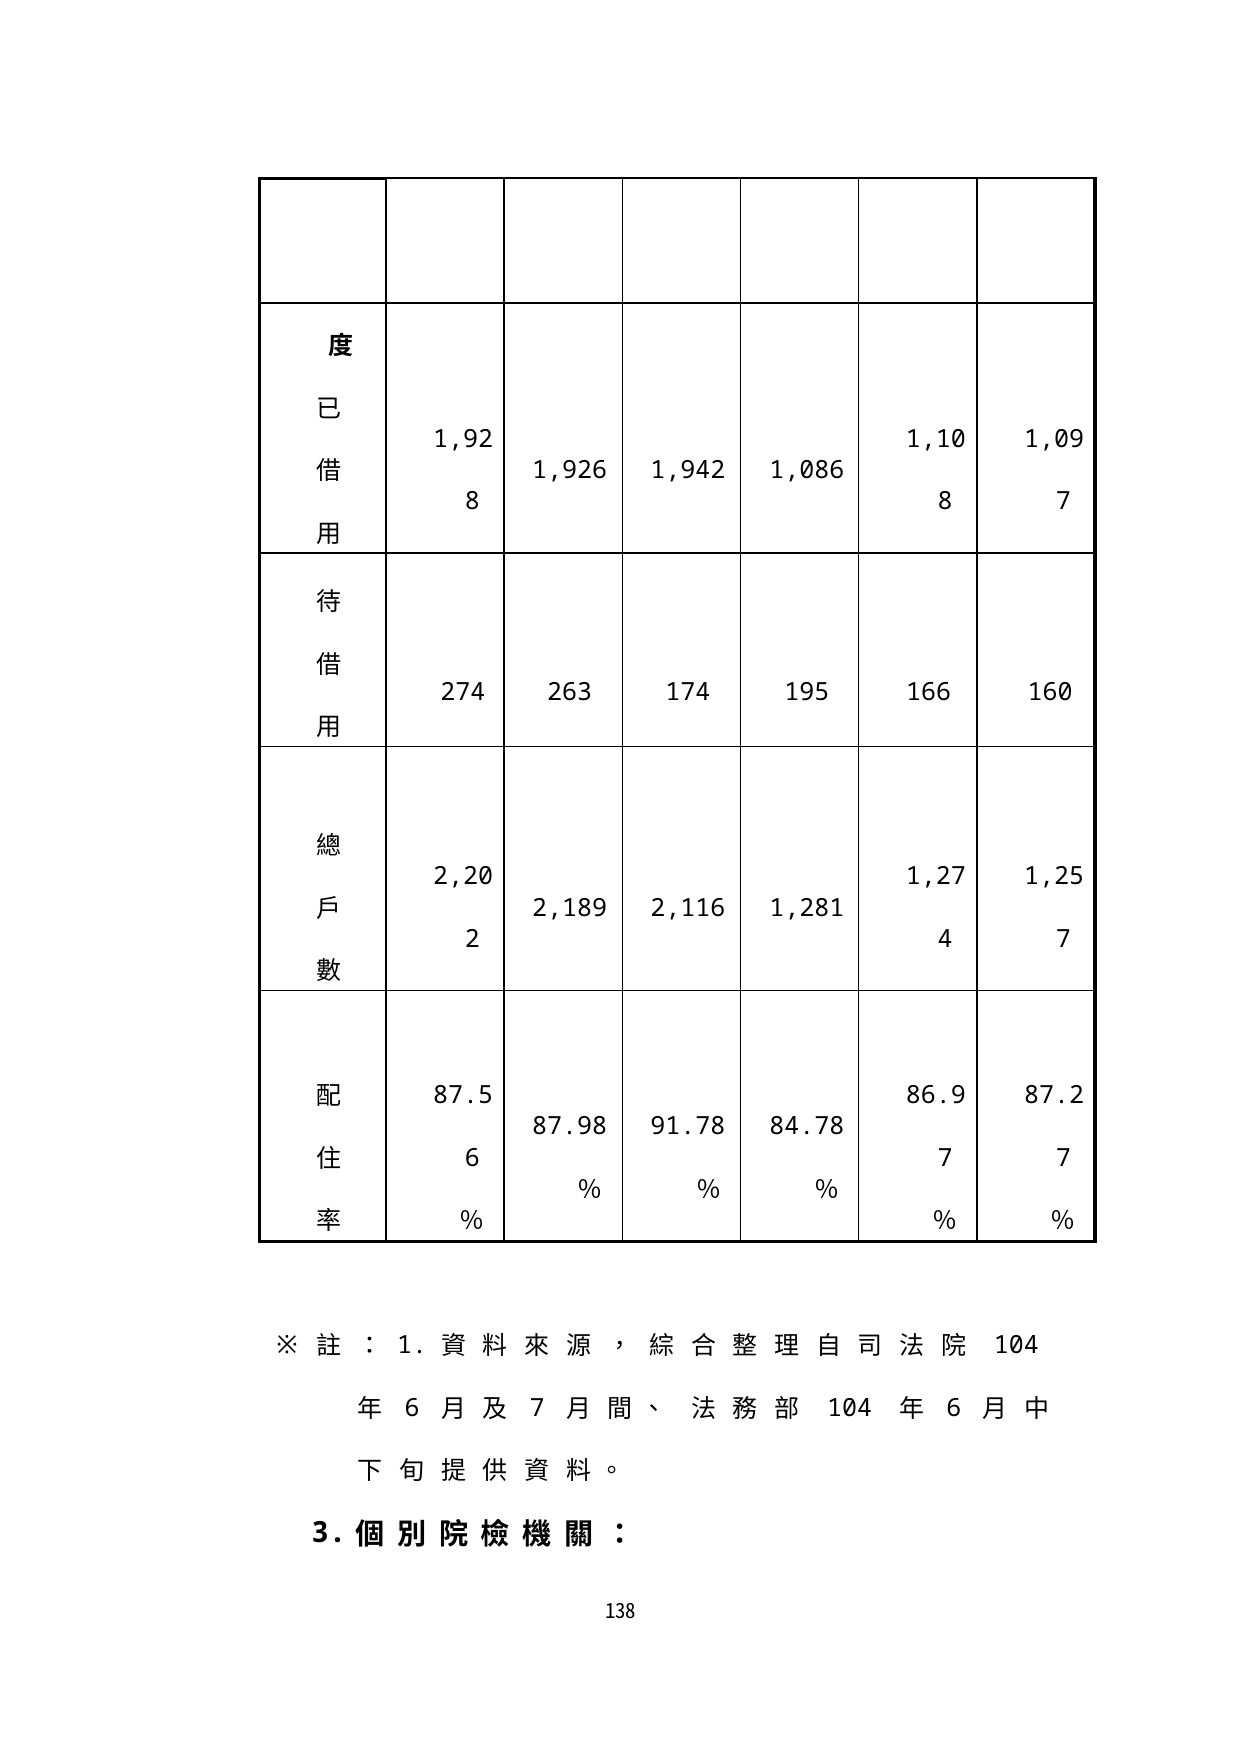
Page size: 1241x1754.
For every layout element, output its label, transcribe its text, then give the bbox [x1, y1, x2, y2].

table_cell 總戶數 [261, 747, 385, 990]
table_cell [505, 179, 622, 302]
table_cell 166 [859, 554, 976, 746]
table_cell 2,189 [505, 747, 622, 990]
table_cell 1,281 [741, 747, 858, 990]
table_cell 174 [623, 554, 740, 746]
table_cell 263 [505, 554, 622, 746]
table_cell [978, 179, 1093, 302]
table_cell 已借用 [261, 304, 385, 552]
table_cell 1,942 [623, 304, 740, 552]
table_cell 1,108 [859, 304, 976, 552]
table_cell 160 [978, 554, 1093, 746]
table_cell 1,097 [978, 304, 1093, 552]
table_cell 2,202 [387, 747, 503, 990]
table_cell 1,274 [859, 747, 976, 990]
table_cell 1,928 [387, 304, 503, 552]
table_cell [859, 179, 976, 302]
table_cell 84.78％ [741, 991, 858, 1240]
table_cell 274 [387, 554, 503, 746]
table_header 項目 /年度 [261, 180, 385, 302]
text 3.個別院檢機關： [271, 1490, 1058, 1552]
table_cell 1,926 [505, 304, 622, 552]
text ※註：1.資料來源，綜合整理自司法院104年6月及7月間、法務部104年6月中下旬提供資料。 [245, 1302, 1058, 1490]
table_cell 待借用 [261, 554, 385, 746]
table_cell 1,257 [978, 747, 1093, 990]
table_cell 87.56％ [387, 991, 503, 1240]
table_cell 2,116 [623, 747, 740, 990]
table_cell [623, 179, 740, 302]
table_cell [741, 179, 858, 302]
table_cell 86.97％ [859, 991, 976, 1240]
table_cell 1,086 [741, 304, 858, 552]
table_cell 195 [741, 554, 858, 746]
table_cell 87.98％ [505, 991, 622, 1240]
table_cell 91.78％ [623, 991, 740, 1240]
table_cell 配住率 [261, 991, 385, 1240]
table_cell [387, 179, 503, 302]
table_cell 87.27％ [978, 991, 1093, 1240]
